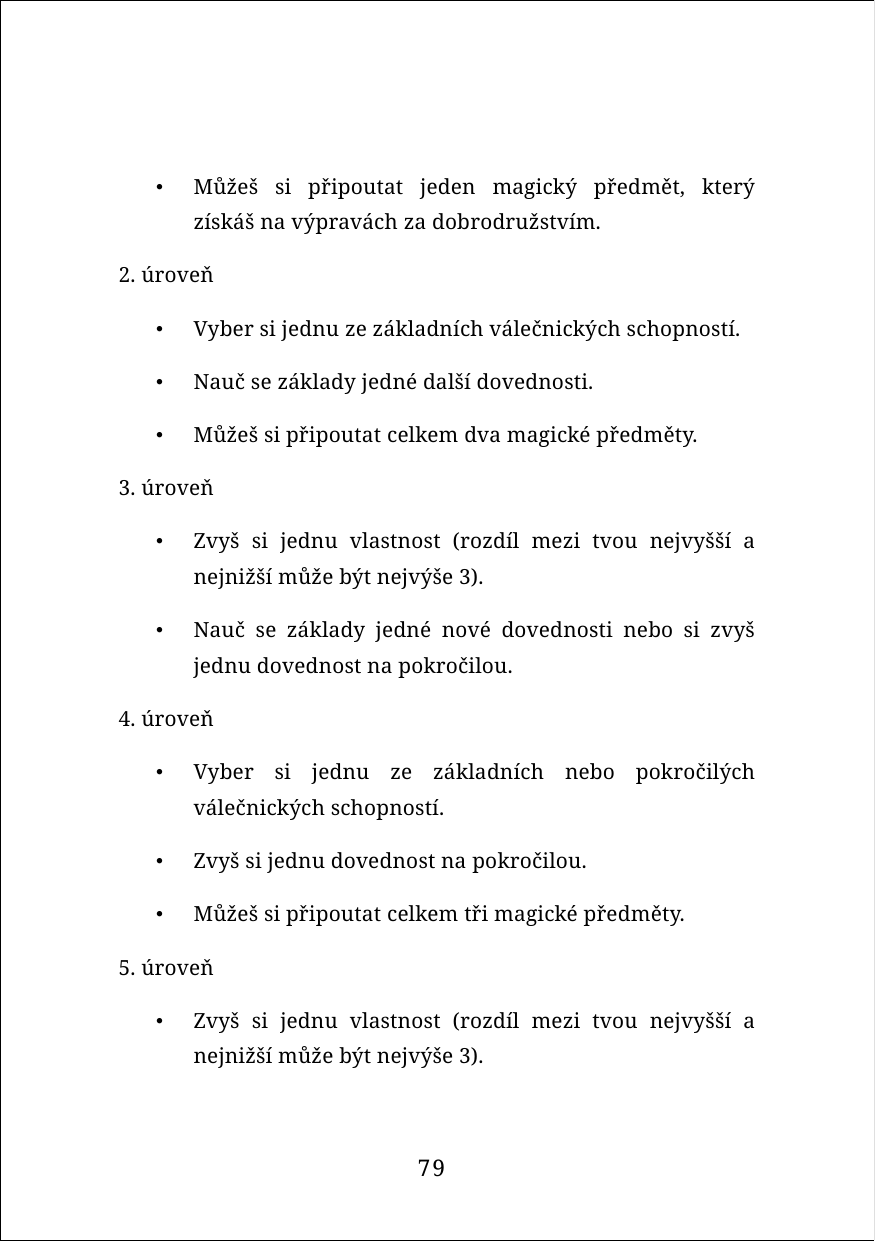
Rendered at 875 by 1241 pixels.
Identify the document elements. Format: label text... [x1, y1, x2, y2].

list Vyber si jednu ze základních válečnických schopností. [156, 314, 756, 342]
list Nauč se základy jedné další dovednosti. [156, 367, 756, 395]
list Zvyš si jednu vlastnost (rozdíl mezi tvou nejvyšší a nejnižší může být nejvýše 3). [156, 1006, 756, 1070]
text 3. úroveň [118, 473, 756, 502]
text 5. úroveň [118, 953, 756, 981]
list Vyber si jednu ze základních nebo pokročilých válečnických schopností. [156, 757, 756, 821]
list Zvyš si jednu vlastnost (rozdíl mezi tvou nejvyšší a nejnižší může být nejvýše 3). [156, 527, 756, 591]
text 4. úroveň [118, 704, 756, 733]
list Zvyš si jednu dovednost na pokročilou. [156, 846, 756, 874]
list Můžeš si připoutat jeden magický předmět, který získáš na výpravách za dobrodružstvím. [156, 172, 756, 236]
list Nauč se základy jedné nové dovednosti nebo si zvyš jednu dovednost na pokročilou. [156, 615, 756, 679]
list Můžeš si připoutat celkem dva magické předměty. [156, 420, 756, 449]
text 2. úroveň [118, 261, 756, 289]
list Můžeš si připoutat celkem tři magické předměty. [156, 899, 756, 928]
